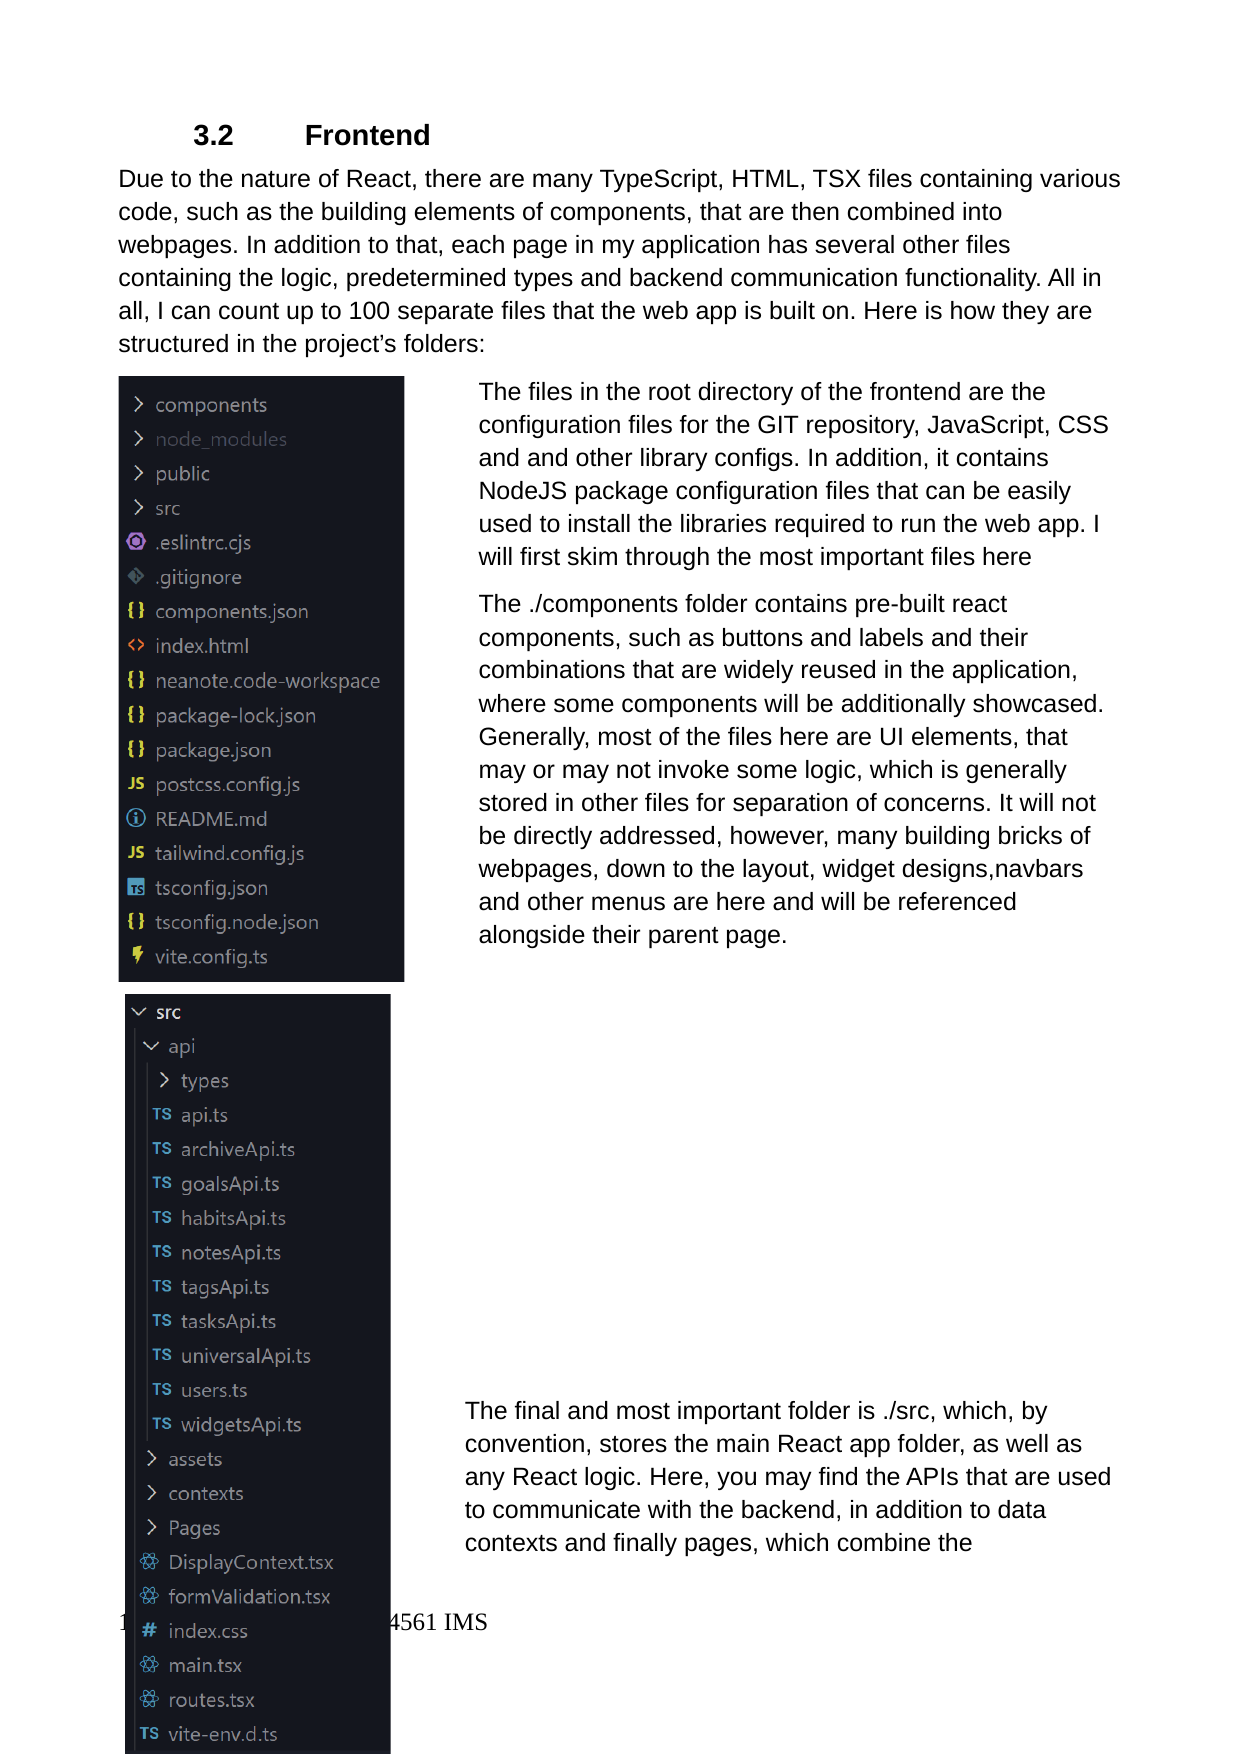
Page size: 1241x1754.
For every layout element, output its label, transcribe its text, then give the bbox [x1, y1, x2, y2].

text The files in the root directory of the frontend are the configuration files for the GIT repository, JavaScript, CSS and and other library configs. In addition, it contains NodeJS package configuration files that can be easily used to install the libraries required to run the web app. I will first skim through the most important files here [405, 377, 1122, 571]
subtitle Frontend [193, 118, 1122, 152]
picture [125, 994, 391, 1754]
text Due to the nature of React, there are many TypeScript, HTML, TSX files containing various code, such as the building elements of components, that are then combined into webpages. In addition to that, each page in my application has several other files containing the logic, predetermined types and backend communication functionality. All in all, I can count up to 100 separate files that the web app is built on. Here is how they are structured in the project’s folders: [118, 164, 1122, 358]
picture [118, 376, 405, 982]
text The ./components folder contains pre-built react components, such as buttons and labels and their combinations that are widely reused in the application, where some components will be additionally showcased. Generally, most of the files here are UI elements, that may or may not invoke some logic, which is generally stored in other files for separation of concerns. It will not be directly addressed, however, many building bricks of webpages, down to the layout, widget designs,navbars and other menus are here and will be referenced alongside their parent page. [405, 589, 1122, 948]
text The final and most important folder is ./src, which, by convention, stores the main React app folder, as well as any React logic. Here, you may find the APIs that are used to communicate with the backend, in addition to data contexts and finally pages, which combine the [391, 1396, 1122, 1557]
